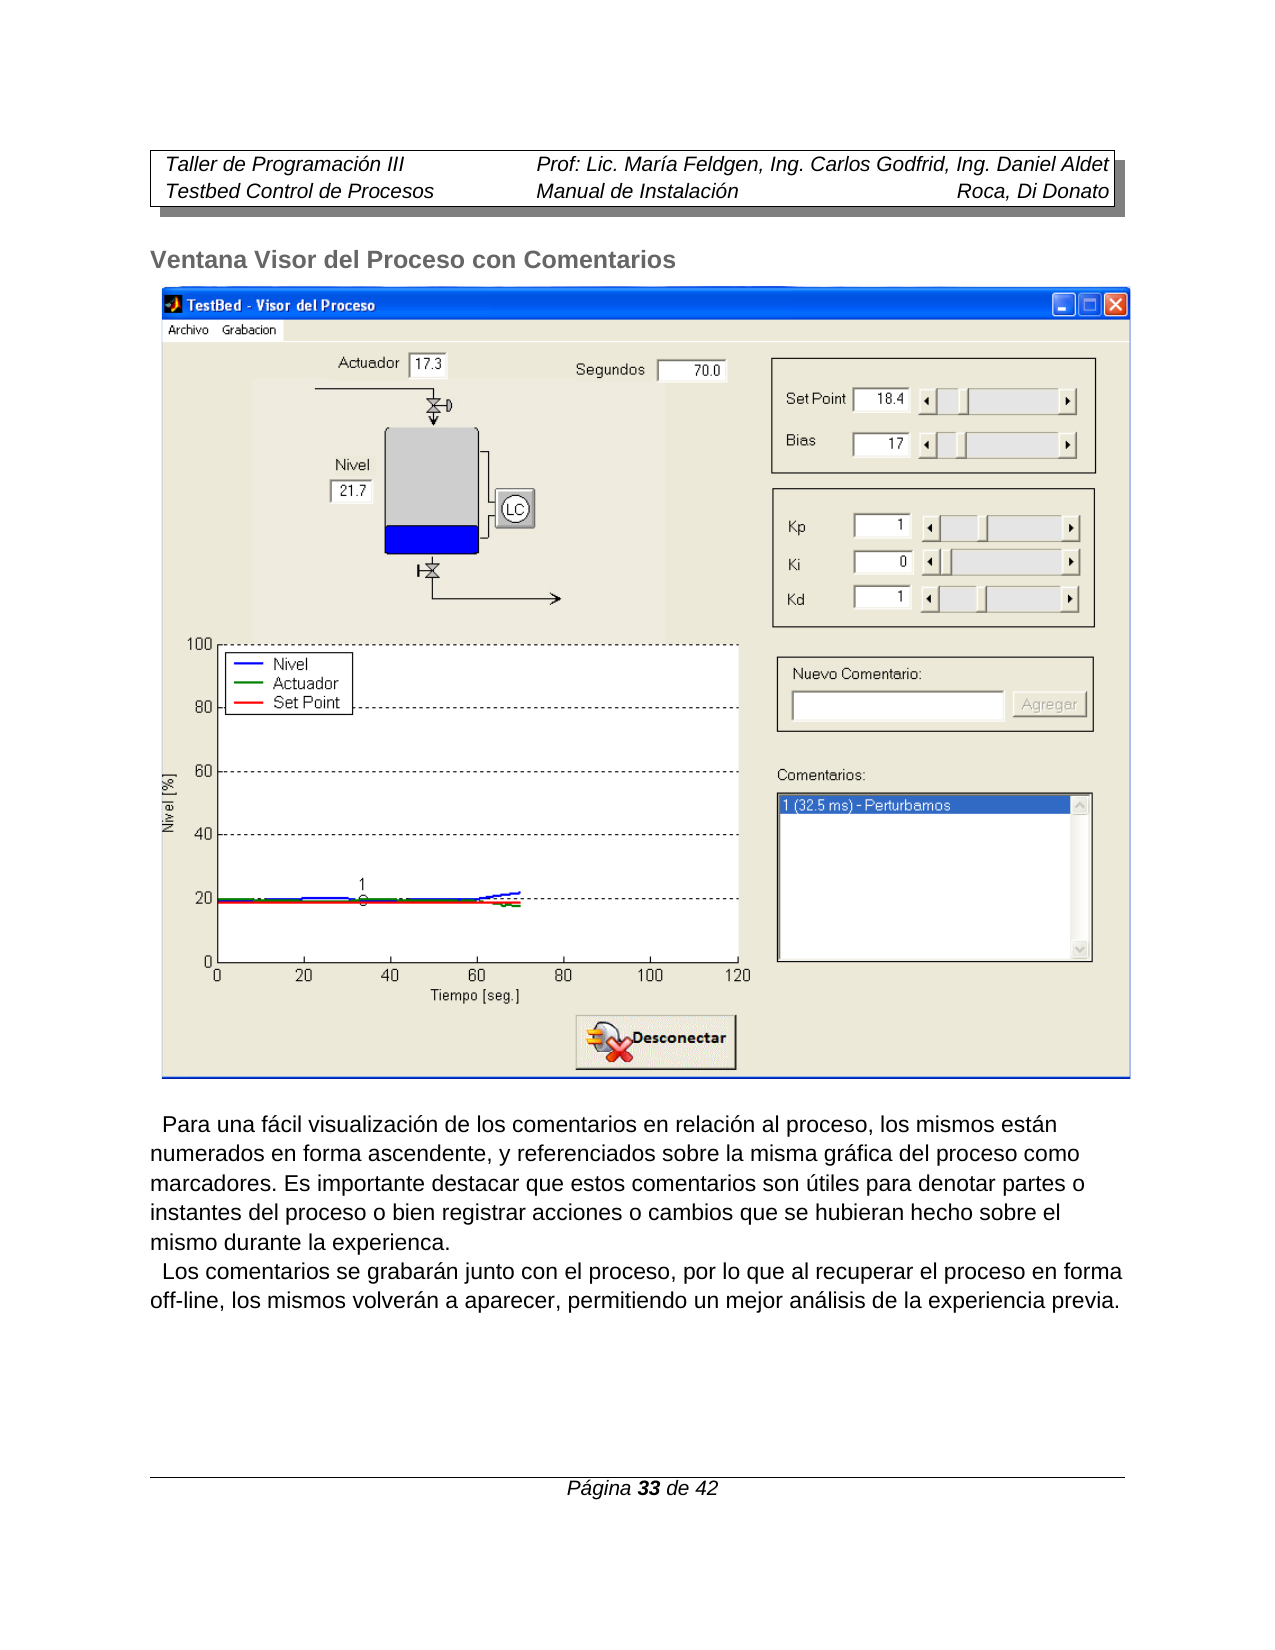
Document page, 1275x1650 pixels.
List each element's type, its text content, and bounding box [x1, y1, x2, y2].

text Para una fácil visualización de los comentarios en relación al proceso, los mismos están numerados en forma ascendente, y referenciados sobre la misma gráfica del proceso como marcadores. Es importante destacar que estos comentarios son útiles para denotar partes o instantes del proceso o bien registrar acciones o cambios que se hubieran hecho sobre el mismo durante la experienca. [150, 1112, 1125, 1255]
text Los comentarios se grabarán junto con el proceso, por lo que al recuperar el proceso en forma off-line, los mismos volverán a aparecer, permitiendo un mejor análisis de la experiencia previa. [150, 1259, 1125, 1314]
picture [161, 286, 1131, 1079]
subtitle Ventana Visor del Proceso con Comentarios [150, 246, 1125, 274]
